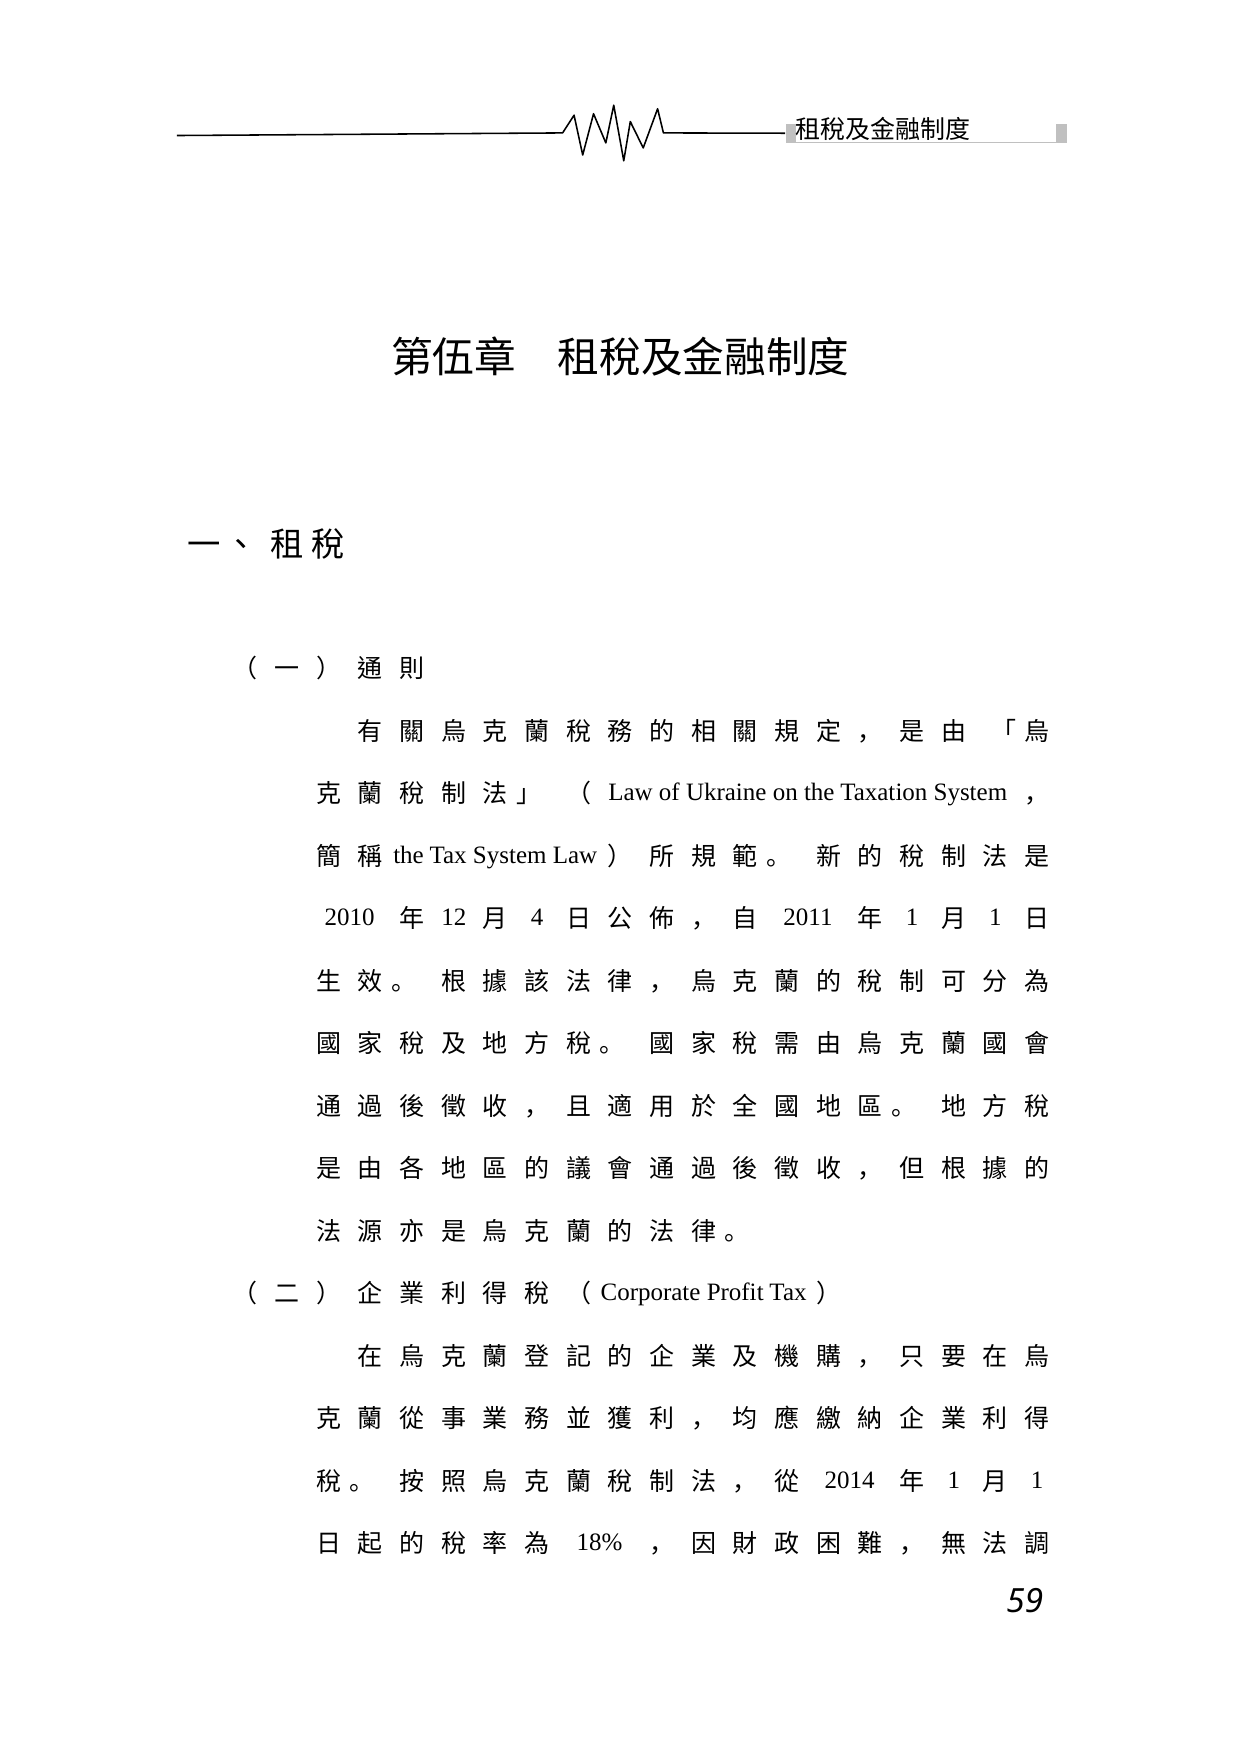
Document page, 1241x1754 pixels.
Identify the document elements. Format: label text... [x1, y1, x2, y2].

text 在烏克蘭登記的企業及機購，只要在烏克蘭從事業務並獲利，均應繳納企業利得稅。按照烏克蘭稅制法，從2014年1月1日起的稅率為18%，因財政困難，無法調 [281, 1313, 1058, 1563]
text （二）企業利得稅（Corporate Profit Tax） [207, 1250, 1058, 1313]
text 有關烏克蘭稅務的相關規定，是由「烏克蘭稅制法」（Law of Ukraine on the Taxation System，簡稱the Tax System Law）所規範。新的稅制法是2010年12月4日公佈，自2011年1月1日生效。根據該法律，烏克蘭的稅制可分為國家稅及地方稅。國家稅需由烏克蘭國會通過後徵收，且適用於全國地區。地方稅是由各地區的議會通過後徵收，但根據的法源亦是烏克蘭的法律。 [281, 688, 1058, 1250]
text （一）通則 [207, 625, 1058, 688]
text 第伍章 租稅及金融制度 [183, 313, 1058, 375]
text 一、租稅 [183, 500, 1058, 563]
